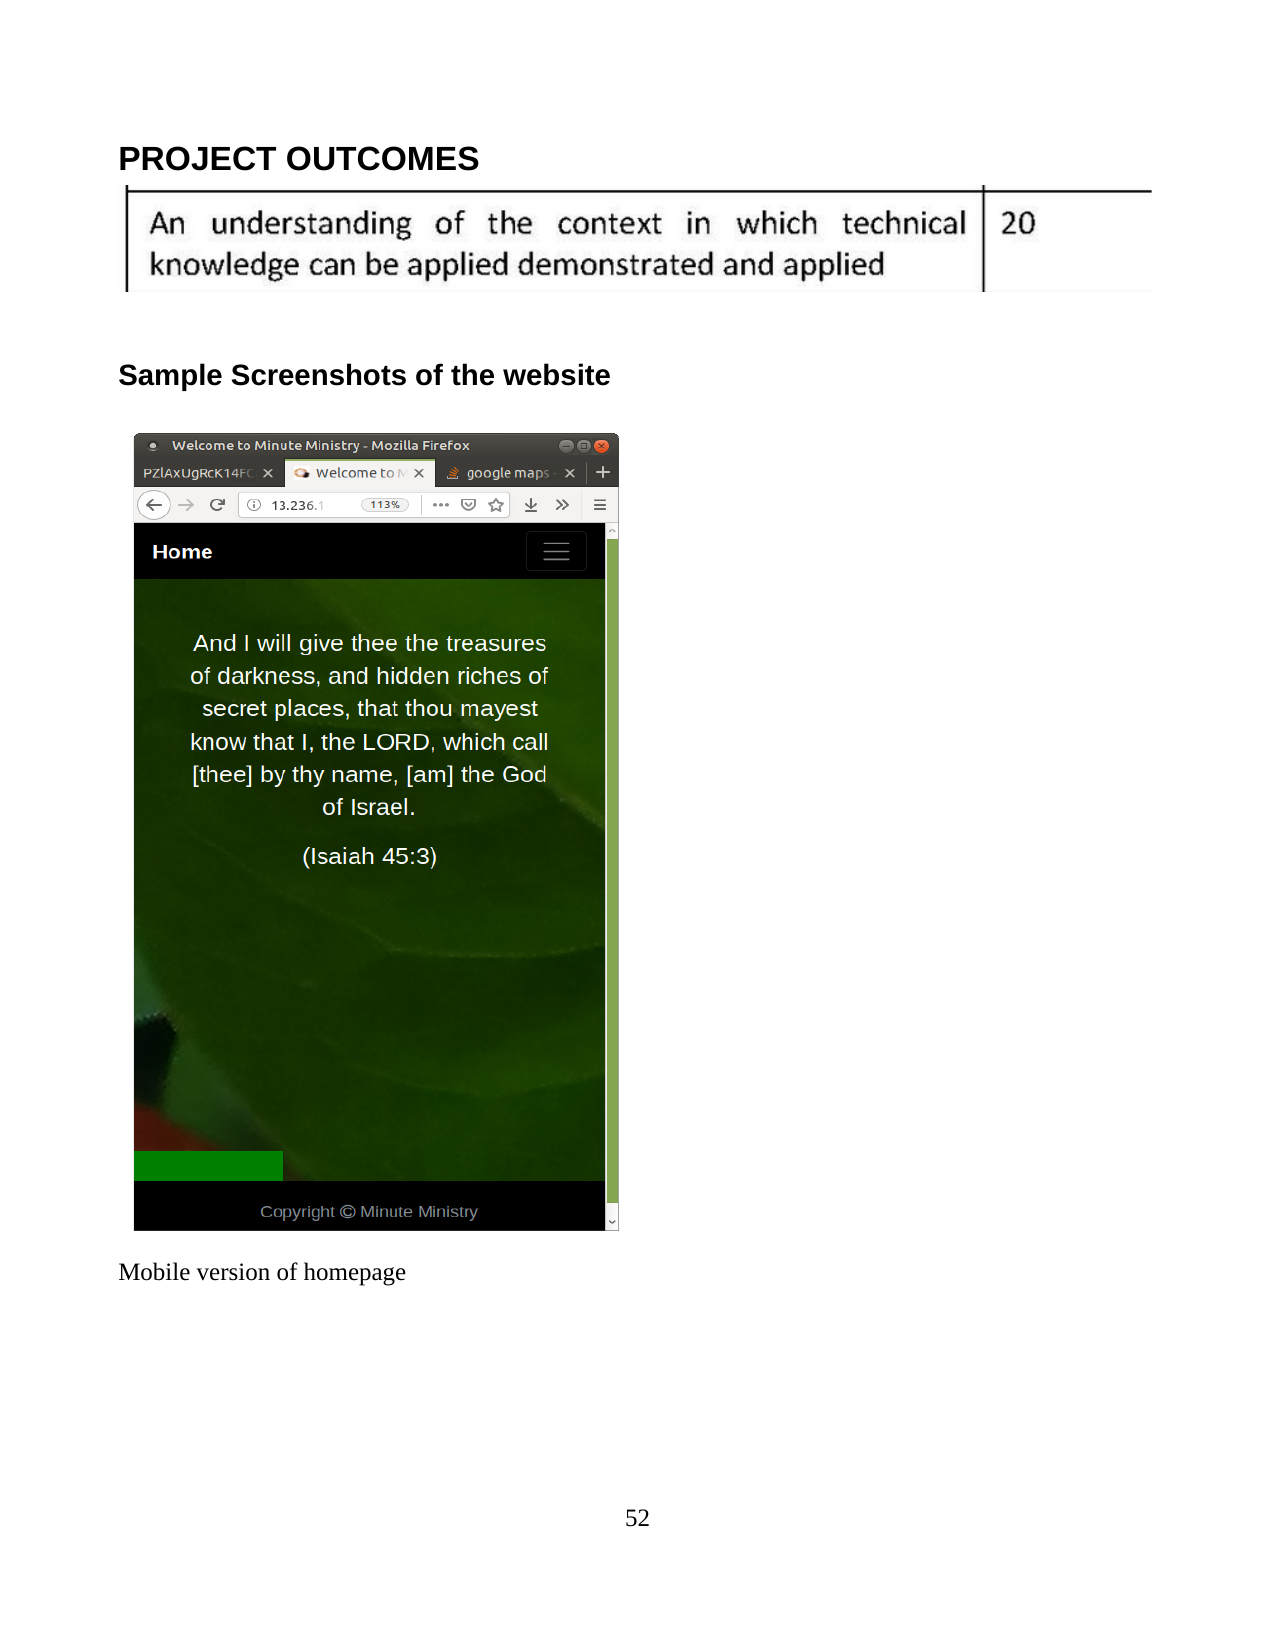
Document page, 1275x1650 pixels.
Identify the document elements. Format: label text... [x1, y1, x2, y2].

picture [133, 433, 619, 1231]
picture [118, 185, 1152, 292]
text Mobile version of homepage [118, 1257, 1157, 1285]
subtitle PROJECT OUTCOMES [118, 139, 1157, 178]
subtitle Sample Screenshots of the website [118, 358, 1157, 391]
